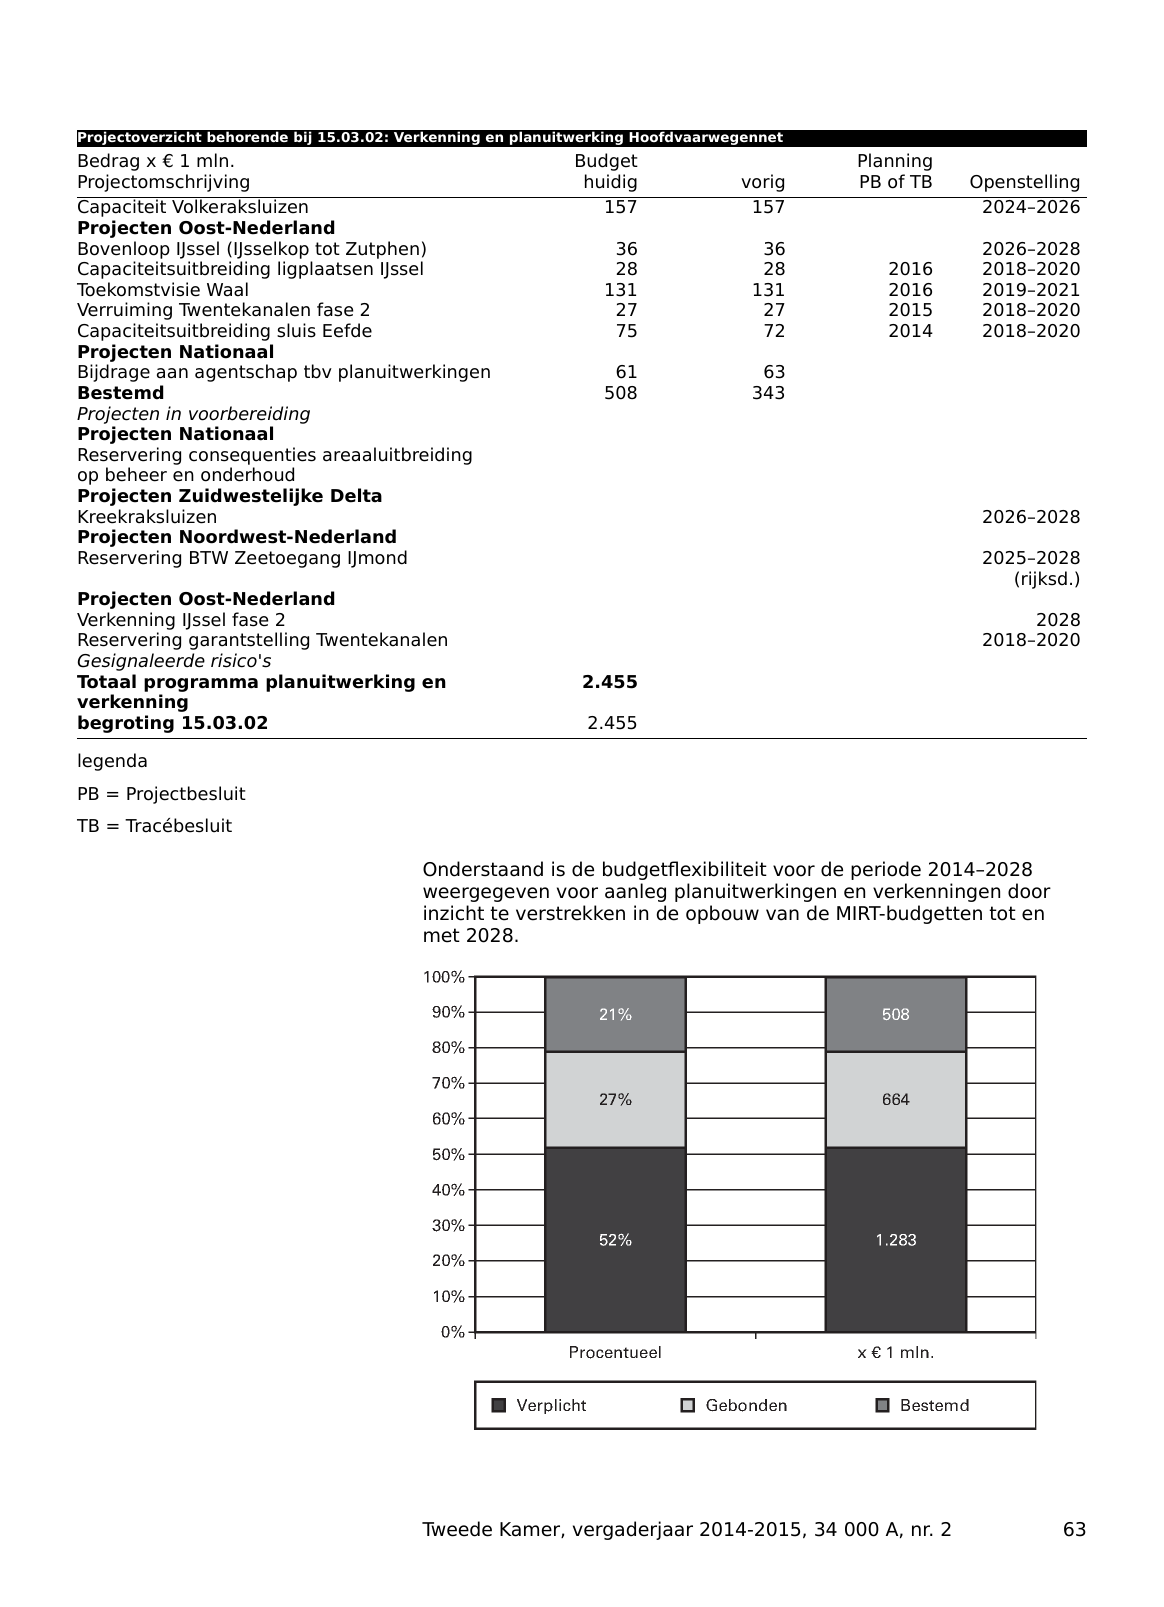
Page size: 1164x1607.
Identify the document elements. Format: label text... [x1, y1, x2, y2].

table_cell [791, 342, 939, 362]
table_cell [644, 651, 791, 672]
table_cell [644, 486, 791, 507]
table_cell Projecten Oost-Nederland [77, 589, 496, 610]
table_cell 63 [644, 362, 791, 383]
table_header Projectoverzicht behorende bij 15.03.02: Verkenning en planuitwerking Hoofdvaarwegennet [77, 130, 1087, 146]
table_cell 61 [496, 362, 644, 383]
table_cell 36 [644, 239, 791, 259]
table_cell [644, 147, 791, 172]
table_cell Reservering consequenties areaaluitbreiding op beheer en onderhoud [77, 445, 496, 486]
table_cell 28 [644, 259, 791, 280]
table_cell [644, 507, 791, 527]
table_cell Openstelling [939, 172, 1087, 197]
table_cell 157 [496, 198, 644, 218]
table_cell Kreekraksluizen [77, 507, 496, 527]
table_cell [496, 610, 644, 630]
table_cell vorig [644, 172, 791, 197]
table_cell [939, 589, 1087, 610]
table_cell [791, 445, 939, 486]
table_cell [644, 548, 791, 589]
table_cell [791, 507, 939, 527]
table_cell [791, 527, 939, 548]
table_cell [496, 486, 644, 507]
table_cell [939, 342, 1087, 362]
table_cell begroting 15.03.02 [77, 713, 496, 738]
table_cell 75 [496, 321, 644, 342]
table_cell [939, 672, 1087, 713]
table_cell [791, 589, 939, 610]
table_cell [939, 486, 1087, 507]
table_cell [791, 218, 939, 238]
table_cell [939, 445, 1087, 486]
table_cell 27 [644, 300, 791, 321]
table_cell [939, 383, 1087, 403]
table_cell Reservering BTW Zeetoegang IJmond [77, 548, 496, 589]
table_cell Gesignaleerde risico's [77, 651, 496, 672]
table_cell Capaciteit Volkeraksluizen [77, 198, 496, 218]
table_cell [791, 424, 939, 445]
table_cell Bedrag x € 1 mln. [77, 147, 496, 172]
table_cell 2018–2020 [939, 259, 1087, 280]
table_cell [939, 362, 1087, 383]
table_cell Reservering garantstelling Twentekanalen [77, 630, 496, 651]
table_cell 2016 [791, 280, 939, 300]
table_cell Projecten Zuidwestelijke Delta [77, 486, 496, 507]
table_cell [496, 445, 644, 486]
table_cell [496, 342, 644, 362]
table_cell [496, 548, 644, 589]
table_cell [644, 527, 791, 548]
table_cell 28 [496, 259, 644, 280]
table_cell [791, 630, 939, 651]
table_cell 2024–2026 [939, 198, 1087, 218]
table_cell [939, 527, 1087, 548]
table_cell Projecten in voorbereiding [77, 404, 496, 424]
table_cell [496, 527, 644, 548]
table_cell huidig [496, 172, 644, 197]
table_cell 131 [644, 280, 791, 300]
table_cell Projecten Nationaal [77, 342, 496, 362]
table_cell Capaciteitsuitbreiding sluis Eefde [77, 321, 496, 342]
table_cell [939, 147, 1087, 172]
table_cell legenda PB = Projectbesluit TB = Tracébesluit [77, 739, 1087, 836]
table_cell Projecten Noordwest-Nederland [77, 527, 496, 548]
table_cell [791, 404, 939, 424]
table_cell Budget [496, 147, 644, 172]
table_cell [644, 713, 791, 738]
table_cell Verkenning IJssel fase 2 [77, 610, 496, 630]
table_cell [939, 713, 1087, 738]
table_cell [644, 630, 791, 651]
table_cell [496, 218, 644, 238]
table_cell [791, 548, 939, 589]
table_cell [644, 672, 791, 713]
picture [422, 968, 1037, 1430]
table_cell 36 [496, 239, 644, 259]
table_cell [644, 445, 791, 486]
table_cell Projecten Oost-Nederland [77, 218, 496, 238]
table_cell [939, 651, 1087, 672]
table_cell Projecten Nationaal [77, 424, 496, 445]
table_cell 2026–2028 [939, 507, 1087, 527]
table_cell [496, 424, 644, 445]
table_cell Bovenloop IJssel (IJsselkop tot Zutphen) [77, 239, 496, 259]
table_cell [939, 404, 1087, 424]
table_cell 508 [496, 383, 644, 403]
table_cell Totaal programma planuitwerking en verkenning [77, 672, 496, 713]
table_cell Bestemd [77, 383, 496, 403]
table_cell [791, 713, 939, 738]
table_cell [644, 218, 791, 238]
table_cell 343 [644, 383, 791, 403]
text Onderstaand is de budgetflexibiliteit voor de periode 2014–2028 weergegeven voor aanleg planuitwerkingen en verkenningen door inzicht te verstrekken in de opbouw van de MIRT-budgetten tot en met 2028. [422, 859, 1087, 947]
table_cell [496, 404, 644, 424]
table_cell [791, 651, 939, 672]
table_cell [644, 342, 791, 362]
table_cell [644, 424, 791, 445]
table_cell 131 [496, 280, 644, 300]
table_cell [791, 383, 939, 403]
table_cell [791, 610, 939, 630]
table_cell 2028 [939, 610, 1087, 630]
table_cell [939, 218, 1087, 238]
table_cell Capaciteitsuitbreiding ligplaatsen IJssel [77, 259, 496, 280]
table_cell Planning [791, 147, 939, 172]
table_cell PB of TB [791, 172, 939, 197]
table_cell 2019–2021 [939, 280, 1087, 300]
table_cell Projectomschrijving [77, 172, 496, 197]
table_cell 157 [644, 198, 791, 218]
table_cell 2014 [791, 321, 939, 342]
table_cell 2015 [791, 300, 939, 321]
table_cell [496, 589, 644, 610]
table_cell [791, 362, 939, 383]
table_cell Toekomstvisie Waal [77, 280, 496, 300]
table_cell [496, 630, 644, 651]
table_cell 2.455 [496, 672, 644, 713]
table_cell [496, 507, 644, 527]
table_cell 2.455 [496, 713, 644, 738]
table_cell [644, 404, 791, 424]
table_cell 27 [496, 300, 644, 321]
table_cell 2018–2020 [939, 300, 1087, 321]
table_cell 2016 [791, 259, 939, 280]
table_cell Bijdrage aan agentschap tbv planuitwerkingen [77, 362, 496, 383]
table_cell [644, 610, 791, 630]
table_cell Verruiming Twentekanalen fase 2 [77, 300, 496, 321]
table_cell [791, 198, 939, 218]
table_cell 2018–2020 [939, 321, 1087, 342]
table_cell [791, 486, 939, 507]
table_cell 2018–2020 [939, 630, 1087, 651]
table_cell 72 [644, 321, 791, 342]
table_cell [644, 589, 791, 610]
table_cell [939, 424, 1087, 445]
table_cell 2025–2028 (rijksd.) [939, 548, 1087, 589]
table_cell 2026–2028 [939, 239, 1087, 259]
table_cell [791, 239, 939, 259]
table_cell [791, 672, 939, 713]
table_cell [496, 651, 644, 672]
